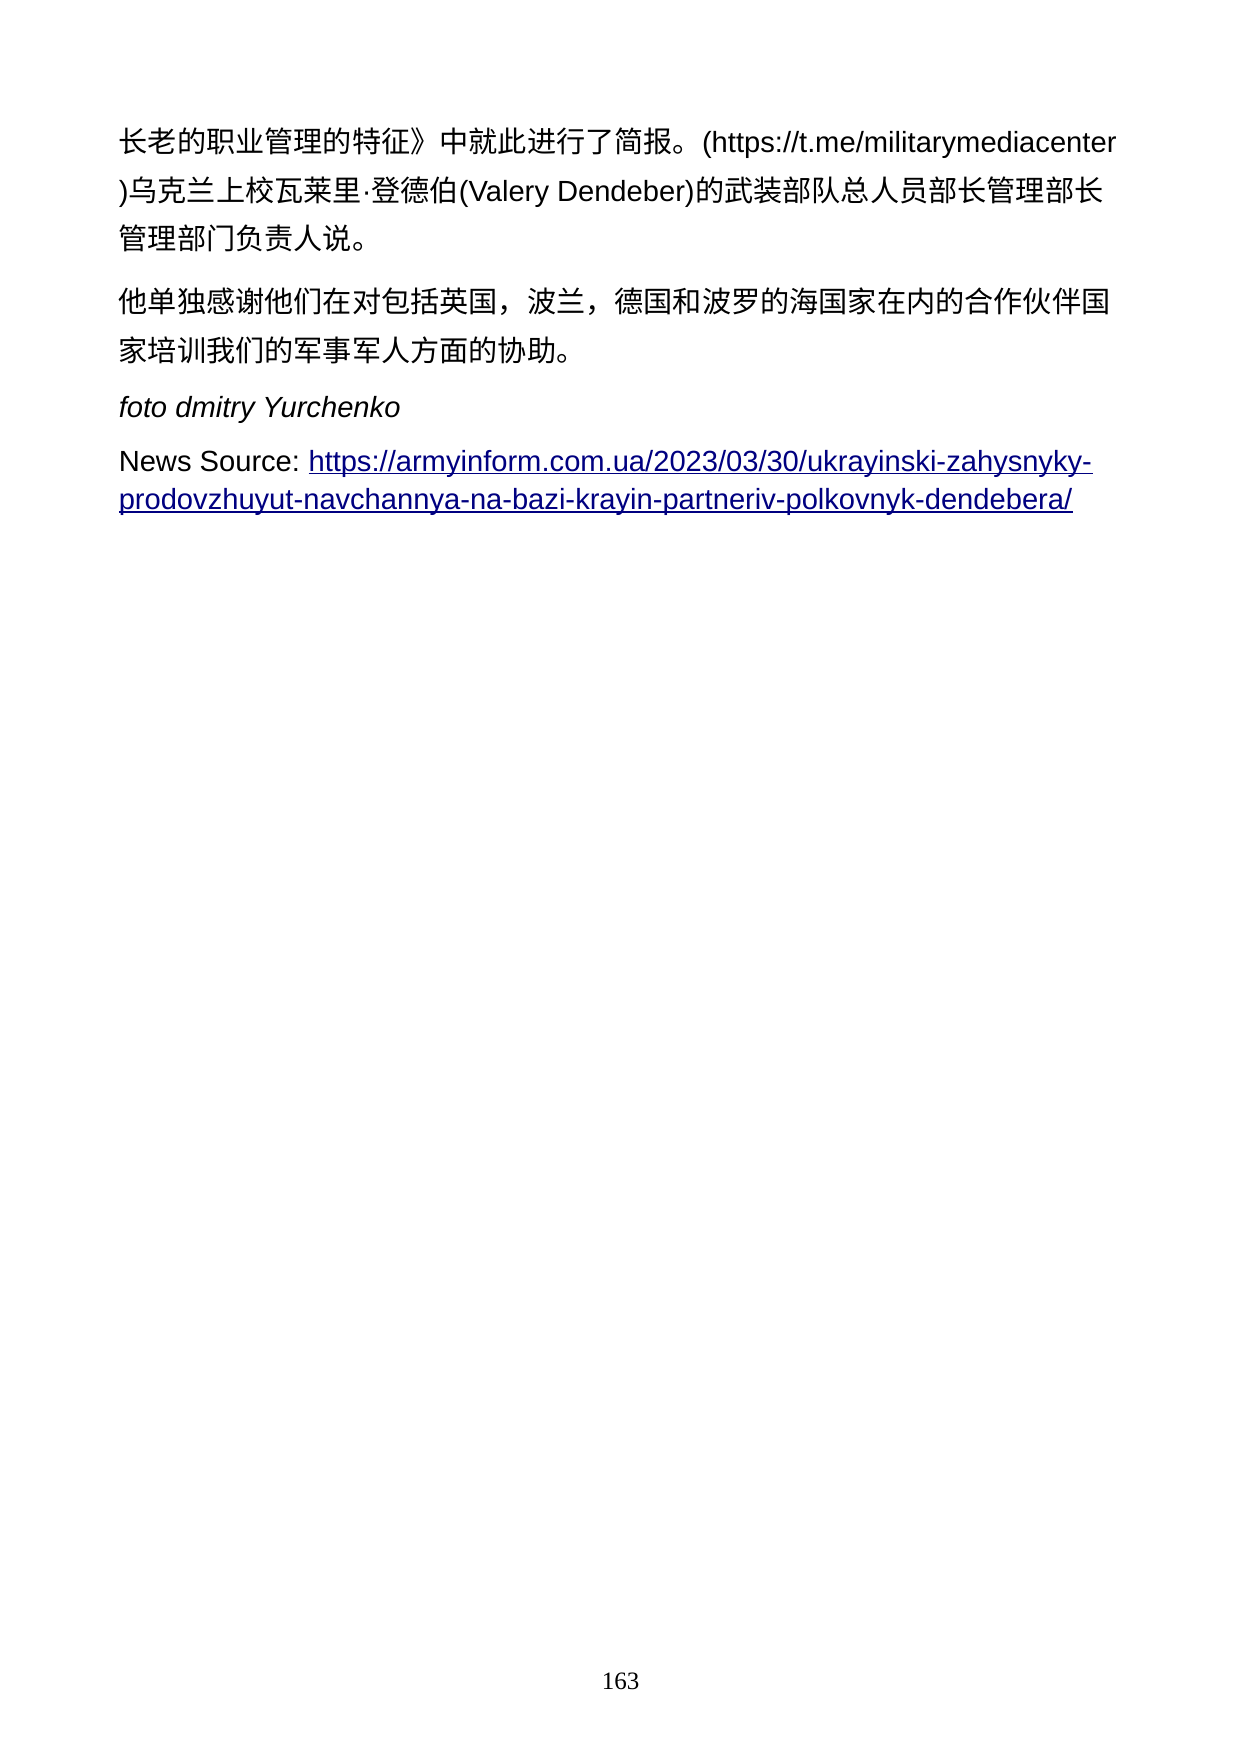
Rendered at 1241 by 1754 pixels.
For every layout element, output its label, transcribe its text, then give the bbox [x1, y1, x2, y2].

text 长老的职业管理的特征》中就此进行了简报。(https://t.me/militarymediacenter)乌克兰上校瓦莱里·登德伯(Valery Dendeber)的武装部队总人员部长管理部长管理部门负责人说。 [118, 118, 1122, 258]
text News Source: https://armyinform.com.ua/2023/03/30/ukrayinski-zahysnyky-prodovzhuyut-navchannya-na-bazi-krayin-partneriv-polkovnyk-dendebera/ [118, 443, 1122, 516]
text 他单独感谢他们在对包括英国，波兰，德国和波罗的海国家在内的合作伙伴国家培训我们的军事军人方面的协助。 [118, 279, 1122, 369]
text foto dmitry Yurchenko [118, 390, 1122, 424]
